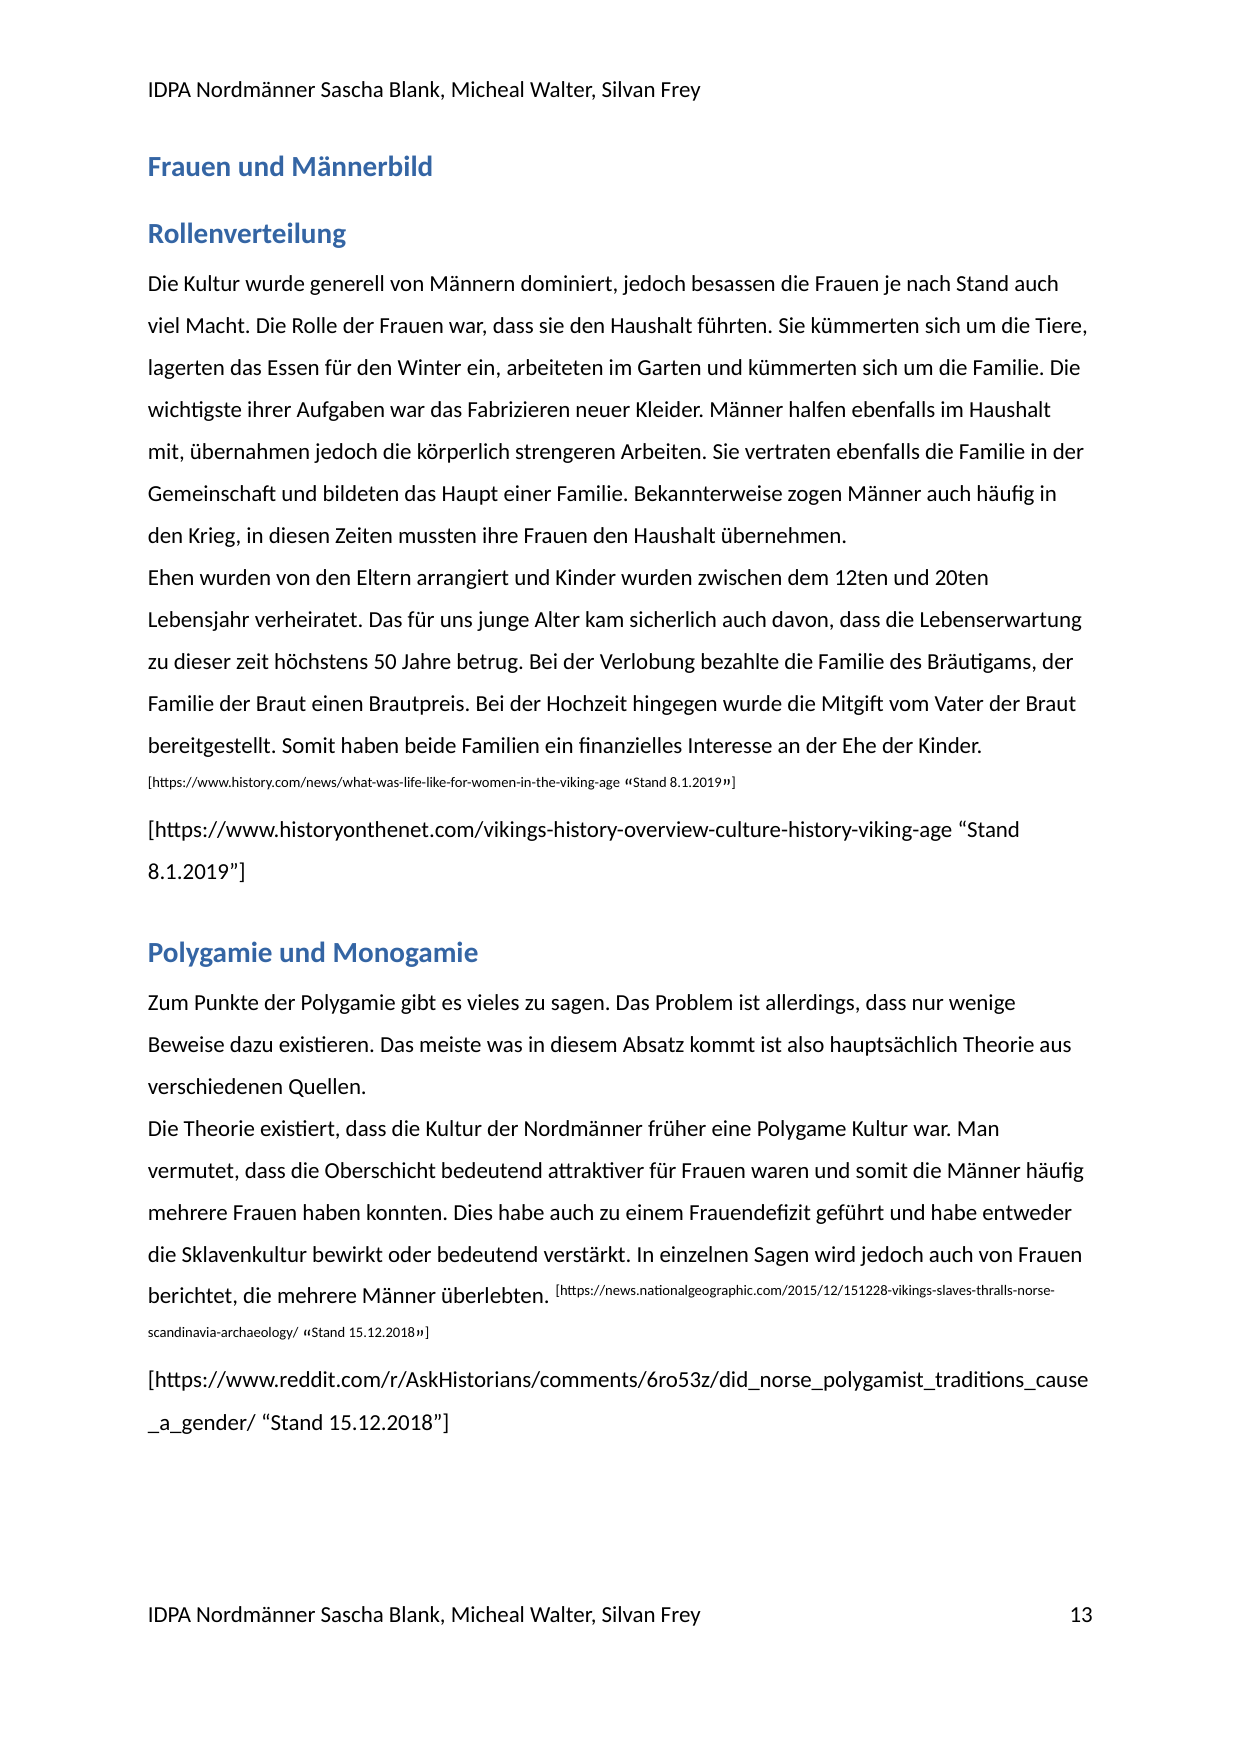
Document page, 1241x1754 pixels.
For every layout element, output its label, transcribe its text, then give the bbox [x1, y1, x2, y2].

text Die Theorie existiert, dass die Kultur der Nordmänner früher eine Polygame Kultur war. Man vermutet, dass die Oberschicht bedeutend attraktiver für Frauen waren und somit die Männer häufig mehrere Frauen haben konnten. Dies habe auch zu einem Frauendefizit geführt und habe entweder die Sklavenkultur bewirkt oder bedeutend verstärkt. In einzelnen Sagen wird jedoch auch von Frauen berichtet, die mehrere Männer überlebten. [https://news.nationalgeographic.com/2015/12/151228-vikings-slaves-thralls-norse-scandinavia-archaeology/ “Stand 15.12.2018”] [https://www.reddit.com/r/AskHistorians/comments/6ro53z/did_norse_polygamist_traditions_cause_a_gender/ “Stand 15.12.2018”] [148, 1114, 1093, 1436]
subtitle Frauen und Männerbild [148, 148, 1093, 183]
text Die Kultur wurde generell von Männern dominiert, jedoch besassen die Frauen je nach Stand auch viel Macht. Die Rolle der Frauen war, dass sie den Haushalt führten. Sie kümmerten sich um die Tiere, lagerten das Essen für den Winter ein, arbeiteten im Garten und kümmerten sich um die Familie. Die wichtigste ihrer Aufgaben war das Fabrizieren neuer Kleider. Männer halfen ebenfalls im Haushalt mit, übernahmen jedoch die körperlich strengeren Arbeiten. Sie vertraten ebenfalls die Familie in der Gemeinschaft und bildeten das Haupt einer Familie. Bekannterweise zogen Männer auch häufig in den Krieg, in diesen Zeiten mussten ihre Frauen den Haushalt übernehmen. [148, 269, 1093, 549]
subtitle Rollenverteilung [148, 216, 1093, 251]
text Zum Punkte der Polygamie gibt es vieles zu sagen. Das Problem ist allerdings, dass nur wenige Beweise dazu existieren. Das meiste was in diesem Absatz kommt ist also hauptsächlich Theorie aus verschiedenen Quellen. [148, 988, 1093, 1100]
text Ehen wurden von den Eltern arrangiert und Kinder wurden zwischen dem 12ten und 20ten Lebensjahr verheiratet. Das für uns junge Alter kam sicherlich auch davon, dass die Lebenserwartung zu dieser zeit höchstens 50 Jahre betrug. Bei der Verlobung bezahlte die Familie des Bräutigams, der Familie der Braut einen Brautpreis. Bei der Hochzeit hingegen wurde die Mitgift vom Vater der Braut bereitgestellt. Somit haben beide Familien ein finanzielles Interesse an der Ehe der Kinder. [https://www.history.com/news/what-was-life-like-for-women-in-the-viking-age “Stand 8.1.2019”] [https://www.historyonthenet.com/vikings-history-overview-culture-history-viking-age “Stand 8.1.2019”] [148, 563, 1093, 885]
subtitle Polygamie und Monogamie [148, 934, 1093, 970]
